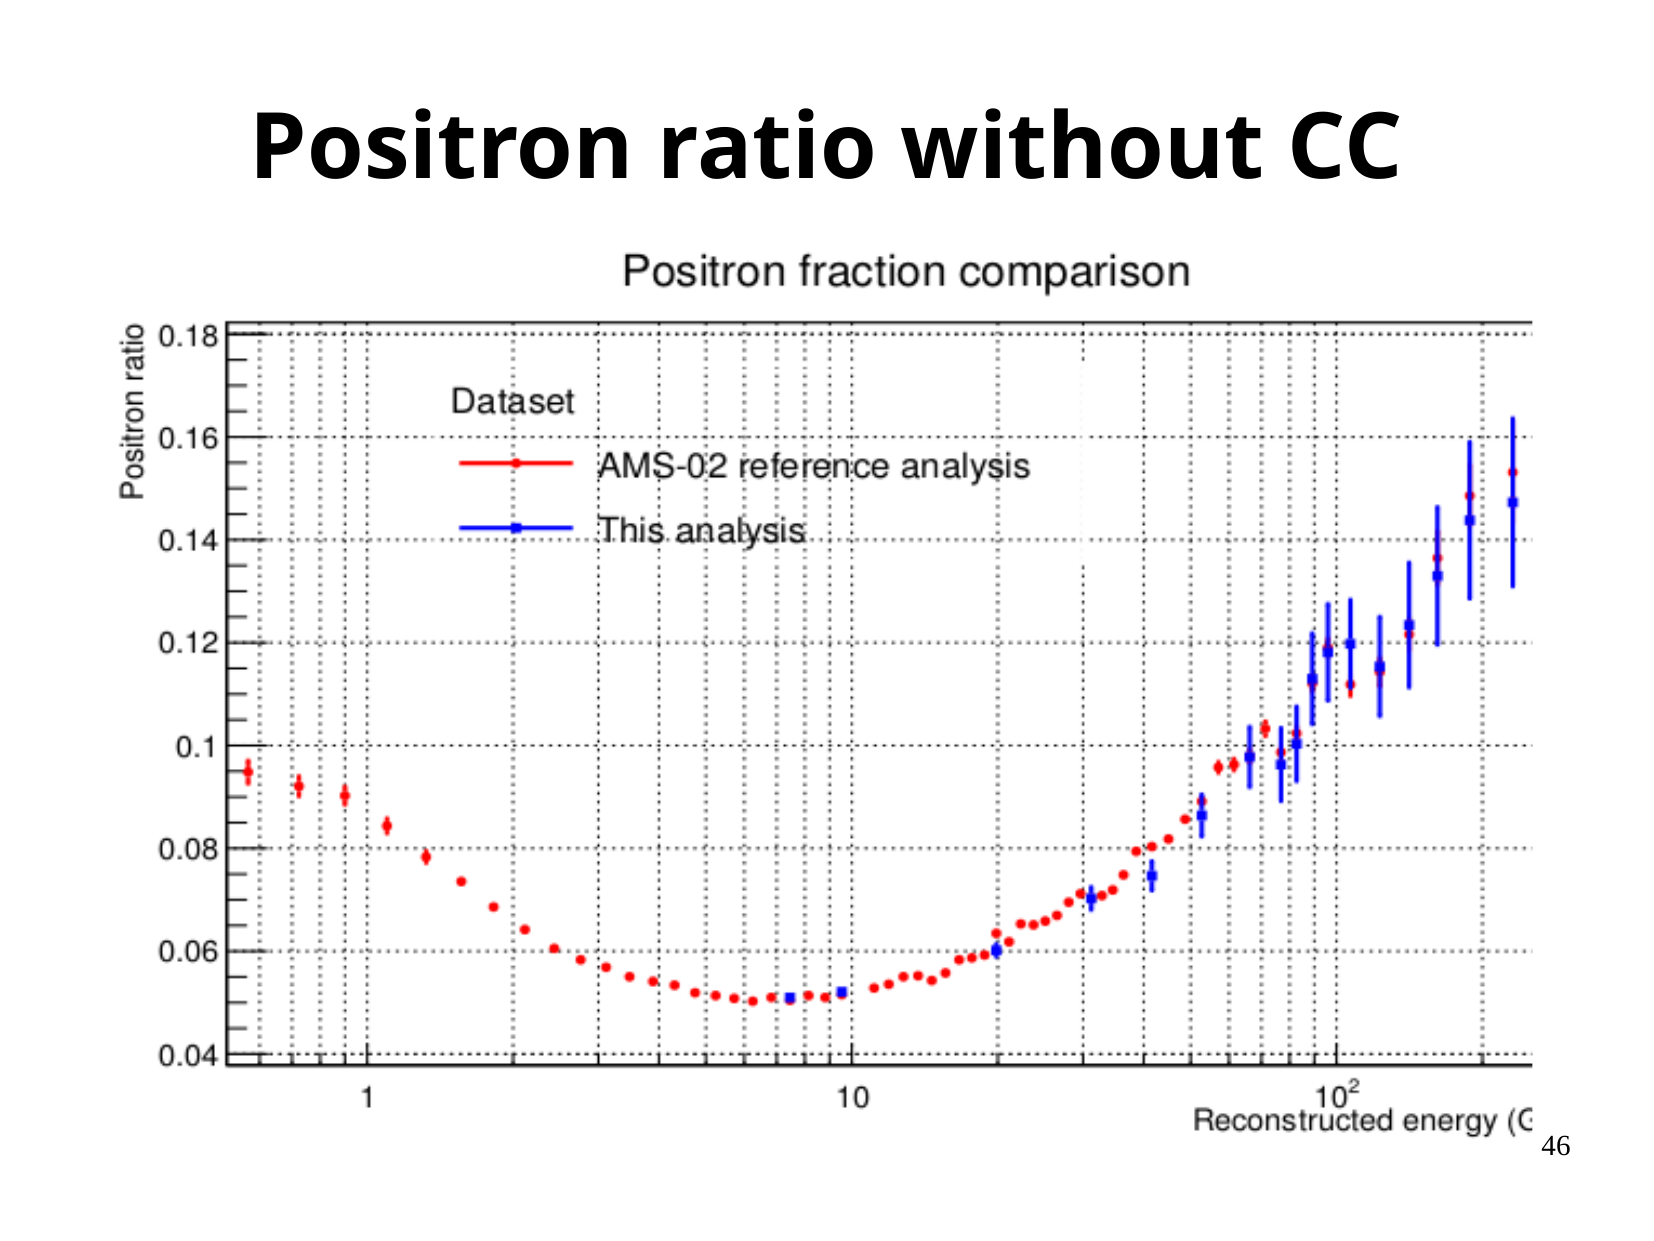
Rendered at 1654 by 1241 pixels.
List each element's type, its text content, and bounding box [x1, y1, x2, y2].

title Positron ratio without CC [82, 39, 1571, 247]
picture [57, 232, 1533, 1158]
